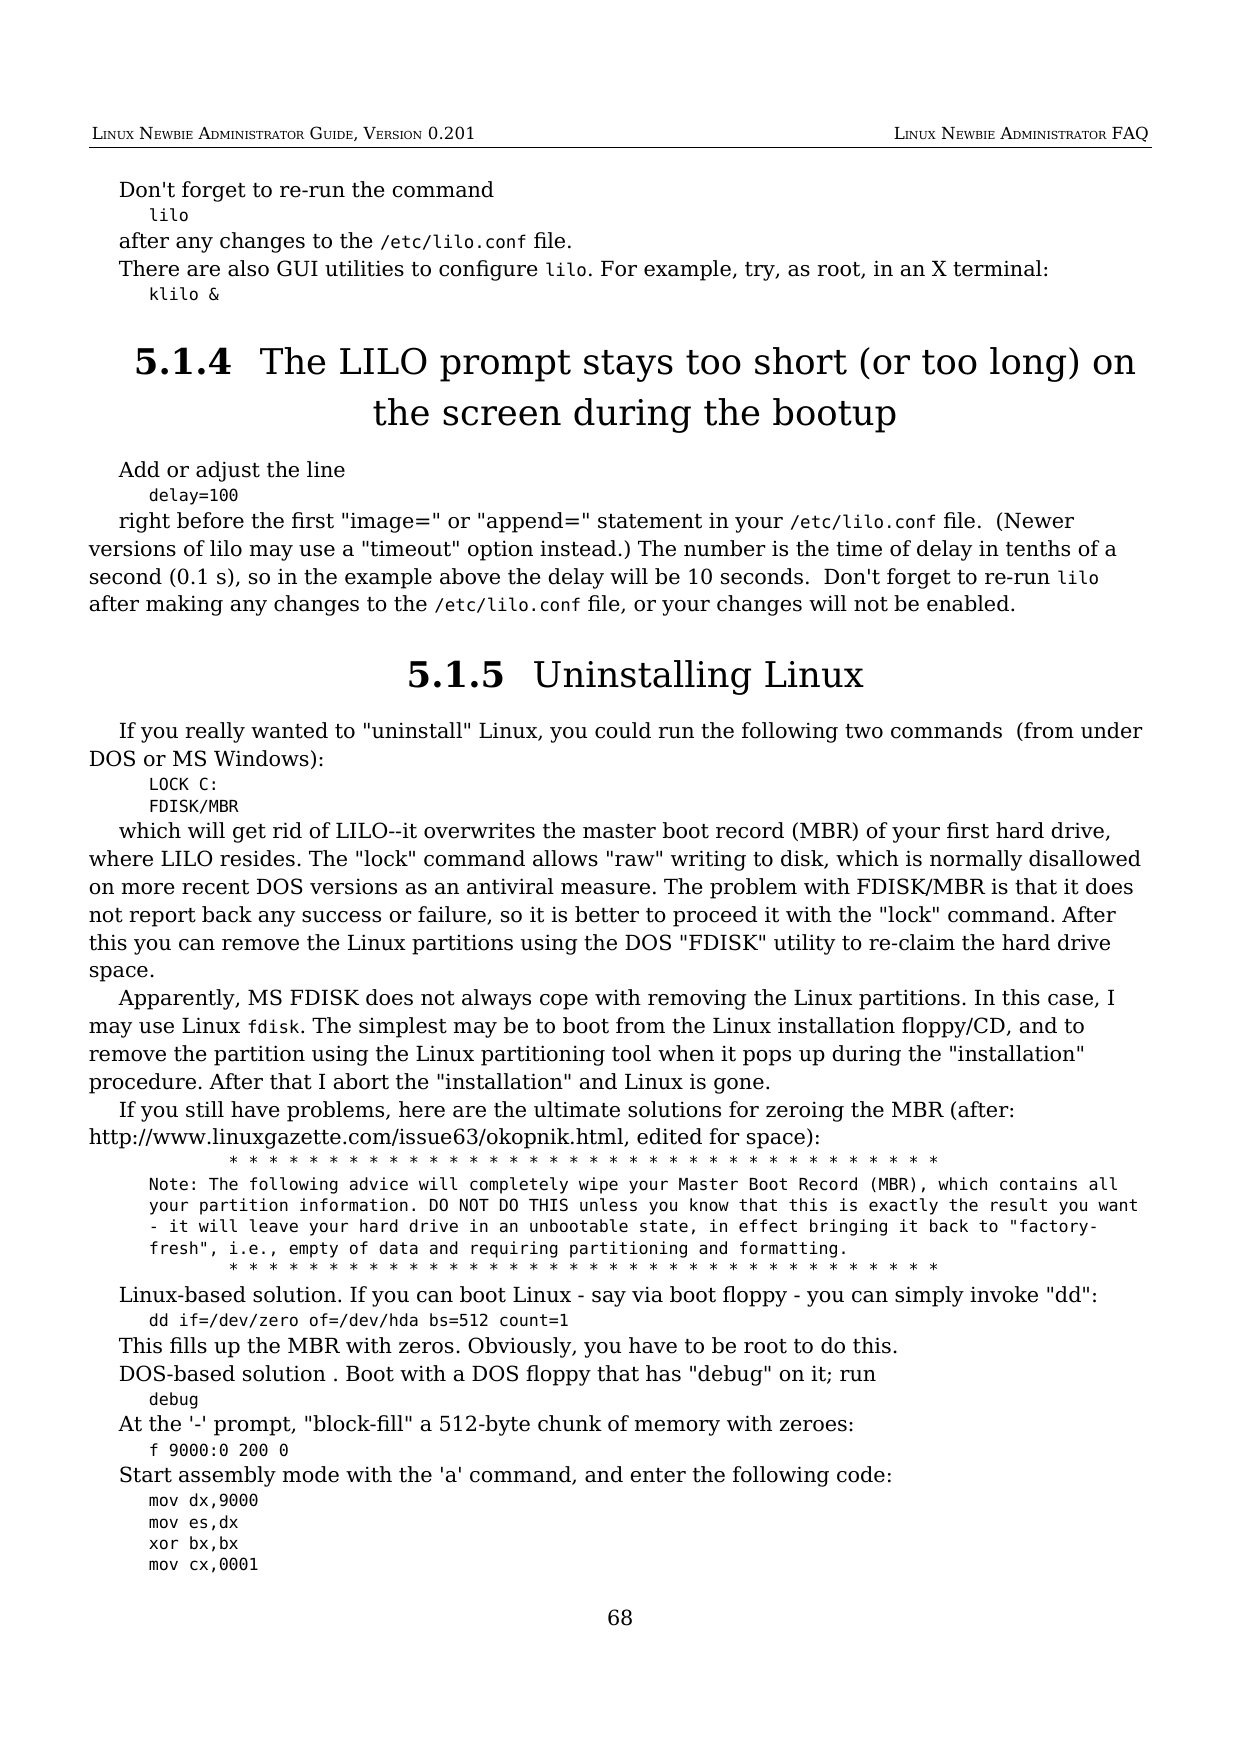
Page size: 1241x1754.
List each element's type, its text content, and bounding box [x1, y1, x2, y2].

text Linux-based solution. If you can boot Linux - say via boot floppy - you can simply invoke "dd": [88, 1283, 1152, 1307]
text which will get rid of LILO--it overwrites the master boot record (MBR) of your first hard drive, where LILO resides. The "lock" command allows "raw" writing to disk, which is normally disallowed on more recent DOS versions as an antiviral measure. The problem with FDISK/MBR is that it does not report back any success or failure, so it is better to proceed it with the "lock" command. After this you can remove the Linux partitions using the DOS "FDISK" utility to re-claim the hard drive space. [88, 819, 1152, 983]
text If you really wanted to "uninstall" Linux, you could run the following two commands (from under DOS or MS Windows): [88, 719, 1152, 772]
text At the '-' prompt, "block-fill" a 512-byte chunk of memory with zeroes: [88, 1413, 1152, 1437]
text Start assembly mode with the 'a' command, and enter the following code: [88, 1463, 1152, 1488]
text xor bx,bx [148, 1534, 1152, 1553]
text FDISK/MBR [148, 797, 1152, 816]
text Note: The following advice will completely wipe your Master Boot Record (MBR), which contains all your partition information. DO NOT DO THIS unless you know that this is exactly the result you want - it will leave your hard drive in an unbootable state, in effect bringing it back to "factory-fresh", i.e., empty of data and requiring partitioning and formatting. [148, 1175, 1152, 1258]
text right before the first "image=" or "append=" statement in your /etc/lilo.conf file. (Newer versions of lilo may use a "timeout" option instead.) The number is the time of delay in tenths of a second (0.1 s), so in the example above the delay will be 10 seconds. Don't forget to re-run lilo after making any changes to the /etc/lilo.conf file, or your changes will not be enabled. [88, 509, 1152, 617]
text LOCK C: [148, 775, 1152, 795]
text mov cx,0001 [148, 1555, 1152, 1575]
text mov dx,9000 [148, 1491, 1152, 1511]
text Don't forget to re-run the command [88, 178, 1152, 202]
text f 9000:0 200 0 [148, 1440, 1152, 1460]
text There are also GUI utilities to configure lilo. For example, try, as root, in an X terminal: [88, 257, 1152, 281]
text mov es,dx [148, 1513, 1152, 1532]
subtitle The LILO prompt stays too short (or too long) on the screen during the bootup [88, 341, 1152, 434]
text klilo & [148, 284, 1152, 304]
subtitle Uninstalling Linux [88, 654, 1152, 695]
text This fills up the MBR with zeros. Obviously, you have to be root to do this. [88, 1334, 1152, 1358]
text lilo [148, 206, 1152, 225]
text dd if=/dev/zero of=/dev/hda bs=512 count=1 [148, 1311, 1152, 1330]
text after any changes to the /etc/lilo.conf file. [88, 229, 1152, 253]
text If you still have problems, here are the ultimate solutions for zeroing the MBR (after: http://www.linuxgazette.com/issue63/okopnik.html, edited for space): [88, 1098, 1152, 1150]
text * * * * * * * * * * * * * * * * * * * * * * * * * * * * * * * * * * * * [148, 1260, 1152, 1279]
text Add or adjust the line [88, 458, 1152, 483]
text DOS-based solution . Boot with a DOS floppy that has "debug" on it; run [88, 1362, 1152, 1386]
text Apparently, MS FDISK does not always cope with removing the Linux partitions. In this case, I may use Linux fdisk. The simplest may be to boot from the Linux installation floppy/CD, and to remove the partition using the Linux partitioning tool when it pops up during the "installation" procedure. After that I abort the "installation" and Linux is gone. [88, 986, 1152, 1094]
text debug [148, 1389, 1152, 1409]
text delay=100 [148, 486, 1152, 506]
text * * * * * * * * * * * * * * * * * * * * * * * * * * * * * * * * * * * * [148, 1153, 1152, 1173]
